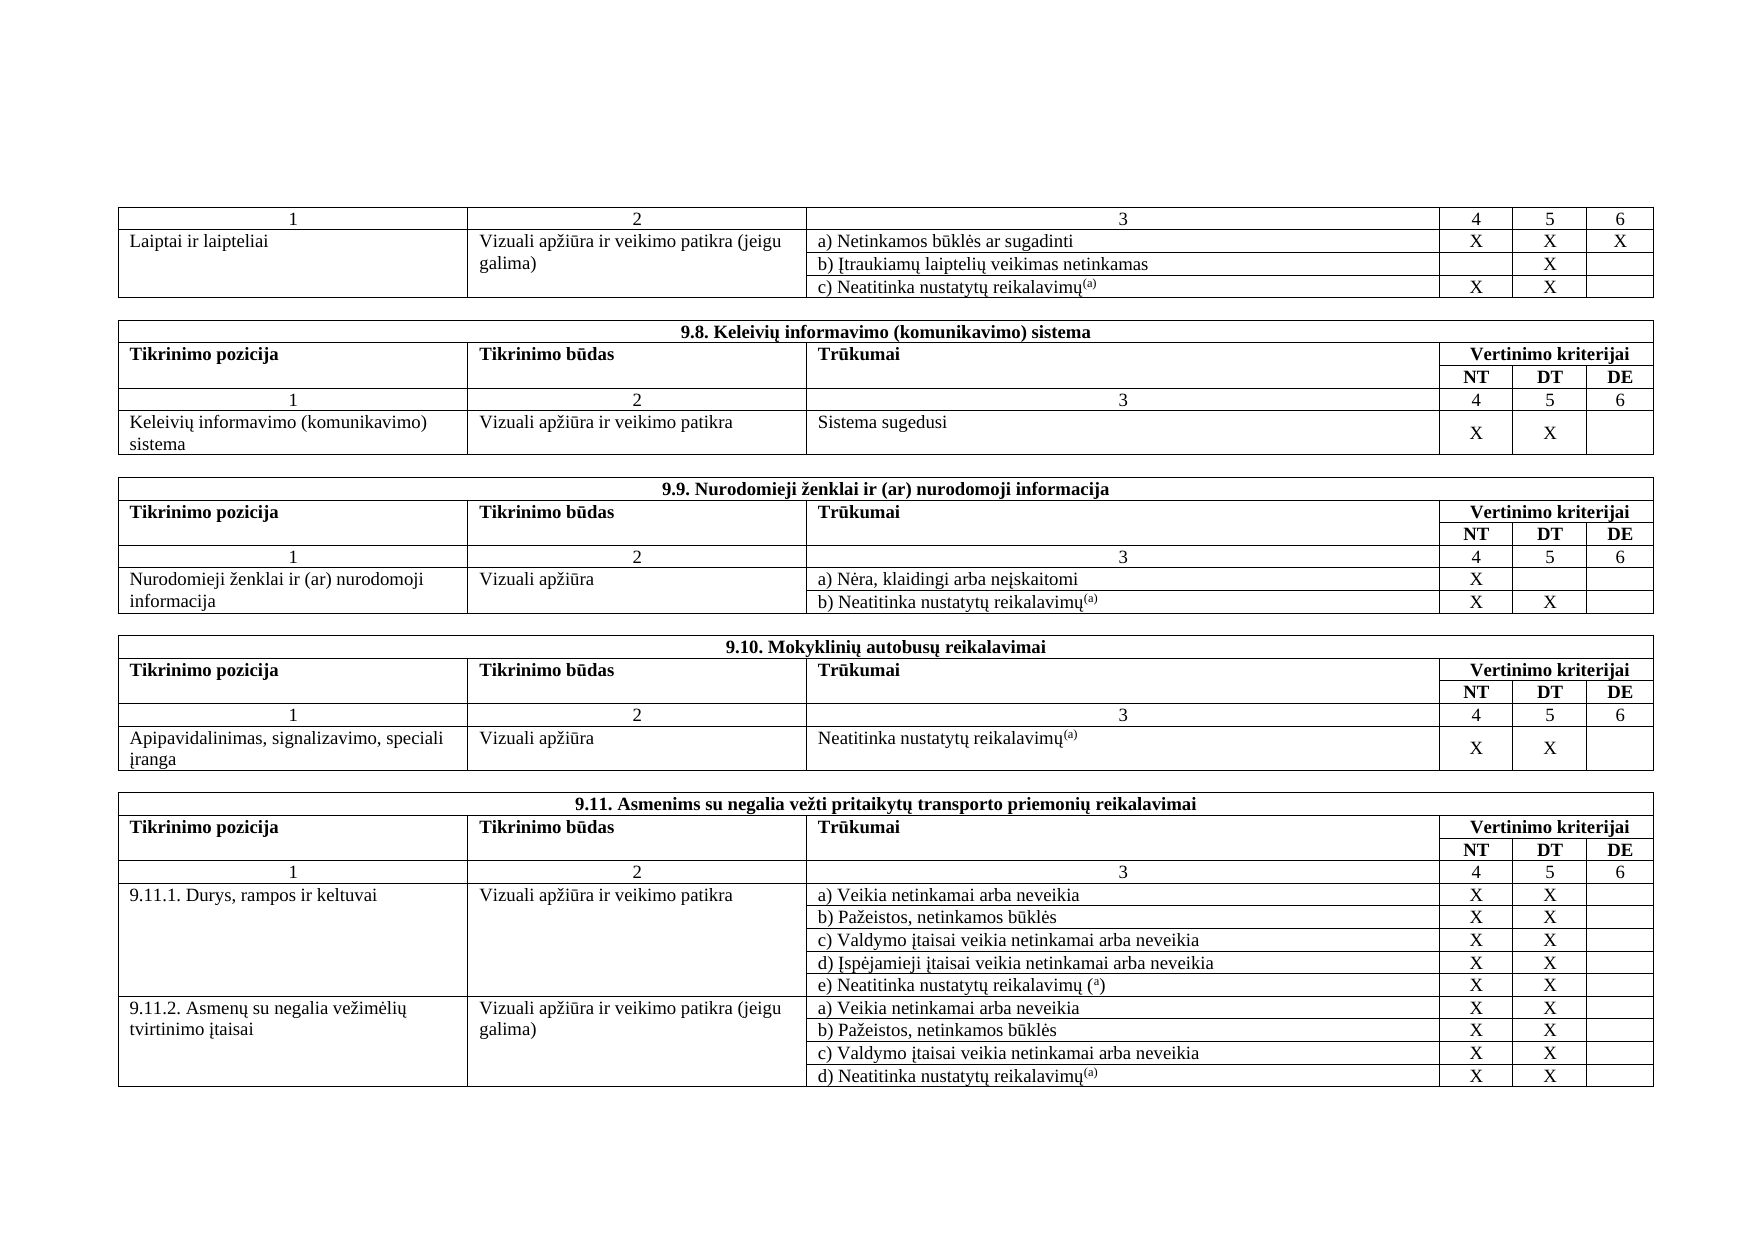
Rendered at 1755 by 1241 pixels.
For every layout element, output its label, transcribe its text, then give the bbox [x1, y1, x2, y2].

table_cell 5 [1513, 861, 1586, 883]
table_cell DT [1513, 366, 1586, 387]
table_cell c) Valdymo įtaisai veikia netinkamai arba neveikia [807, 929, 1439, 951]
table_cell DT [1513, 681, 1586, 703]
table_cell a) Nėra, klaidingi arba neįskaitomi [807, 568, 1439, 590]
table_cell 3 [807, 389, 1439, 410]
table_cell X [1513, 997, 1586, 1018]
table_cell X [1513, 929, 1586, 951]
table_header 9.11. Asmenims su negalia vežti pritaikytų transporto priemonių reikalavimai [119, 793, 1653, 815]
table_cell Vertinimo kriterijai [1440, 816, 1653, 837]
table_cell Vertinimo kriterijai [1440, 501, 1653, 522]
table_cell Vertinimo kriterijai [1440, 343, 1653, 365]
table_cell X [1513, 230, 1586, 252]
table_cell Apipavidalinimas, signalizavimo, speciali įranga [119, 727, 467, 770]
table_cell X [1440, 727, 1512, 770]
table_cell 1 [119, 208, 467, 229]
table_cell X [1440, 276, 1512, 297]
table_cell X [1513, 906, 1586, 928]
table_cell X [1440, 1042, 1512, 1063]
table_header 9.9. Nurodomieji ženklai ir (ar) nurodomoji informacija [119, 478, 1653, 499]
table_cell [1587, 568, 1653, 590]
table_cell NT [1440, 681, 1512, 703]
table_cell X [1513, 411, 1586, 454]
table_cell 6 [1587, 208, 1653, 229]
table_cell 5 [1513, 546, 1586, 567]
table_cell 3 [807, 208, 1439, 229]
table_cell d) Neatitinka nustatytų reikalavimų(a) [807, 1065, 1439, 1086]
table_cell X [1513, 884, 1586, 905]
table_cell NT [1440, 366, 1512, 387]
table_cell [1587, 906, 1653, 928]
table_cell DE [1587, 366, 1653, 387]
table_cell 1 [119, 861, 467, 883]
table_cell e) Neatitinka nustatytų reikalavimų (a) [807, 974, 1439, 996]
table_cell Vizuali apžiūra [468, 568, 806, 612]
table_cell 4 [1440, 546, 1512, 567]
table_cell 2 [468, 546, 806, 567]
table_header 9.10. Mokyklinių autobusų reikalavimai [119, 636, 1653, 658]
table_cell b) Pažeistos, netinkamos būklės [807, 1019, 1439, 1041]
table_cell [1587, 411, 1653, 454]
table_cell [1587, 727, 1653, 770]
table_cell X [1513, 1019, 1586, 1041]
table_cell [1587, 253, 1653, 274]
table_cell Tikrinimo būdas [468, 816, 806, 860]
table_cell X [1513, 591, 1586, 612]
table_cell 5 [1513, 208, 1586, 229]
table_cell [1587, 1019, 1653, 1041]
table_cell Nurodomieji ženklai ir (ar) nurodomoji informacija [119, 568, 467, 612]
table_cell 1 [119, 704, 467, 726]
table_cell Trūkumai [807, 659, 1439, 703]
table_cell DE [1587, 839, 1653, 860]
table_cell 6 [1587, 861, 1653, 883]
table_cell c) Neatitinka nustatytų reikalavimų(a) [807, 276, 1439, 297]
table_cell [1587, 591, 1653, 612]
table_cell X [1440, 884, 1512, 905]
table_cell X [1440, 997, 1512, 1018]
table_cell X [1440, 1019, 1512, 1041]
table_cell b) Įtraukiamų laiptelių veikimas netinkamas [807, 253, 1439, 274]
table_cell Tikrinimo būdas [468, 659, 806, 703]
table_cell [1587, 276, 1653, 297]
table_cell X [1587, 230, 1653, 252]
table_cell [1440, 253, 1512, 274]
table_cell Vizuali apžiūra ir veikimo patikra (jeigu galima) [468, 997, 806, 1086]
table_cell X [1440, 929, 1512, 951]
table_cell 6 [1587, 389, 1653, 410]
table_cell X [1513, 727, 1586, 770]
table_cell 3 [807, 546, 1439, 567]
table_cell X [1513, 1042, 1586, 1063]
table_cell [1587, 974, 1653, 996]
table_cell DT [1513, 839, 1586, 860]
table_cell Tikrinimo būdas [468, 343, 806, 387]
table_cell X [1440, 1065, 1512, 1086]
table_cell [1587, 1065, 1653, 1086]
table_cell [1587, 952, 1653, 973]
table_cell DE [1587, 681, 1653, 703]
table_cell 2 [468, 208, 806, 229]
table_cell 2 [468, 861, 806, 883]
table_cell Neatitinka nustatytų reikalavimų(a) [807, 727, 1439, 770]
table_cell 9.11.1. Durys, rampos ir keltuvai [119, 884, 467, 996]
table_cell X [1440, 591, 1512, 612]
table_cell [1587, 997, 1653, 1018]
table_cell Trūkumai [807, 501, 1439, 545]
table_cell X [1513, 1065, 1586, 1086]
table_cell NT [1440, 523, 1512, 545]
table_cell [1587, 884, 1653, 905]
table_cell X [1440, 952, 1512, 973]
table_cell DT [1513, 523, 1586, 545]
table_cell Trūkumai [807, 816, 1439, 860]
table_cell X [1440, 230, 1512, 252]
table_cell Vizuali apžiūra [468, 727, 806, 770]
table_cell X [1440, 411, 1512, 454]
table_cell 6 [1587, 546, 1653, 567]
table_cell Tikrinimo pozicija [119, 659, 467, 703]
table_cell 5 [1513, 704, 1586, 726]
table_cell a) Veikia netinkamai arba neveikia [807, 997, 1439, 1018]
table_cell Keleivių informavimo (komunikavimo) sistema [119, 411, 467, 454]
table_cell 2 [468, 704, 806, 726]
table_cell 1 [119, 389, 467, 410]
table_cell X [1513, 952, 1586, 973]
table_cell X [1440, 906, 1512, 928]
table_cell 2 [468, 389, 806, 410]
table_cell Tikrinimo būdas [468, 501, 806, 545]
table_header 9.8. Keleivių informavimo (komunikavimo) sistema [119, 321, 1653, 342]
table_cell Tikrinimo pozicija [119, 501, 467, 545]
table_cell a) Netinkamos būklės ar sugadinti [807, 230, 1439, 252]
table_cell X [1440, 568, 1512, 590]
table_cell 9.11.2. Asmenų su negalia vežimėlių tvirtinimo įtaisai [119, 997, 467, 1086]
table_cell Vizuali apžiūra ir veikimo patikra [468, 884, 806, 996]
table_cell [1587, 929, 1653, 951]
table_cell b) Neatitinka nustatytų reikalavimų(a) [807, 591, 1439, 612]
table_cell a) Veikia netinkamai arba neveikia [807, 884, 1439, 905]
table_cell Vertinimo kriterijai [1440, 659, 1653, 680]
table_cell 4 [1440, 704, 1512, 726]
table_cell 1 [119, 546, 467, 567]
table_cell Tikrinimo pozicija [119, 816, 467, 860]
table_cell 4 [1440, 861, 1512, 883]
table_cell Vizuali apžiūra ir veikimo patikra (jeigu galima) [468, 230, 806, 297]
table_cell NT [1440, 839, 1512, 860]
table_cell Trūkumai [807, 343, 1439, 387]
table_cell 5 [1513, 389, 1586, 410]
table_cell c) Valdymo įtaisai veikia netinkamai arba neveikia [807, 1042, 1439, 1063]
table_cell Sistema sugedusi [807, 411, 1439, 454]
table_cell Tikrinimo pozicija [119, 343, 467, 387]
table_cell DE [1587, 523, 1653, 545]
table_cell X [1440, 974, 1512, 996]
table_cell [1513, 568, 1586, 590]
table_cell X [1513, 276, 1586, 297]
table_cell 3 [807, 861, 1439, 883]
table_cell Laiptai ir laipteliai [119, 230, 467, 297]
table_cell 4 [1440, 389, 1512, 410]
table_cell d) Įspėjamieji įtaisai veikia netinkamai arba neveikia [807, 952, 1439, 973]
table_cell 4 [1440, 208, 1512, 229]
table_cell Vizuali apžiūra ir veikimo patikra [468, 411, 806, 454]
table_cell X [1513, 253, 1586, 274]
table_cell 6 [1587, 704, 1653, 726]
table_cell X [1513, 974, 1586, 996]
table_cell b) Pažeistos, netinkamos būklės [807, 906, 1439, 928]
table_cell [1587, 1042, 1653, 1063]
table_cell 3 [807, 704, 1439, 726]
